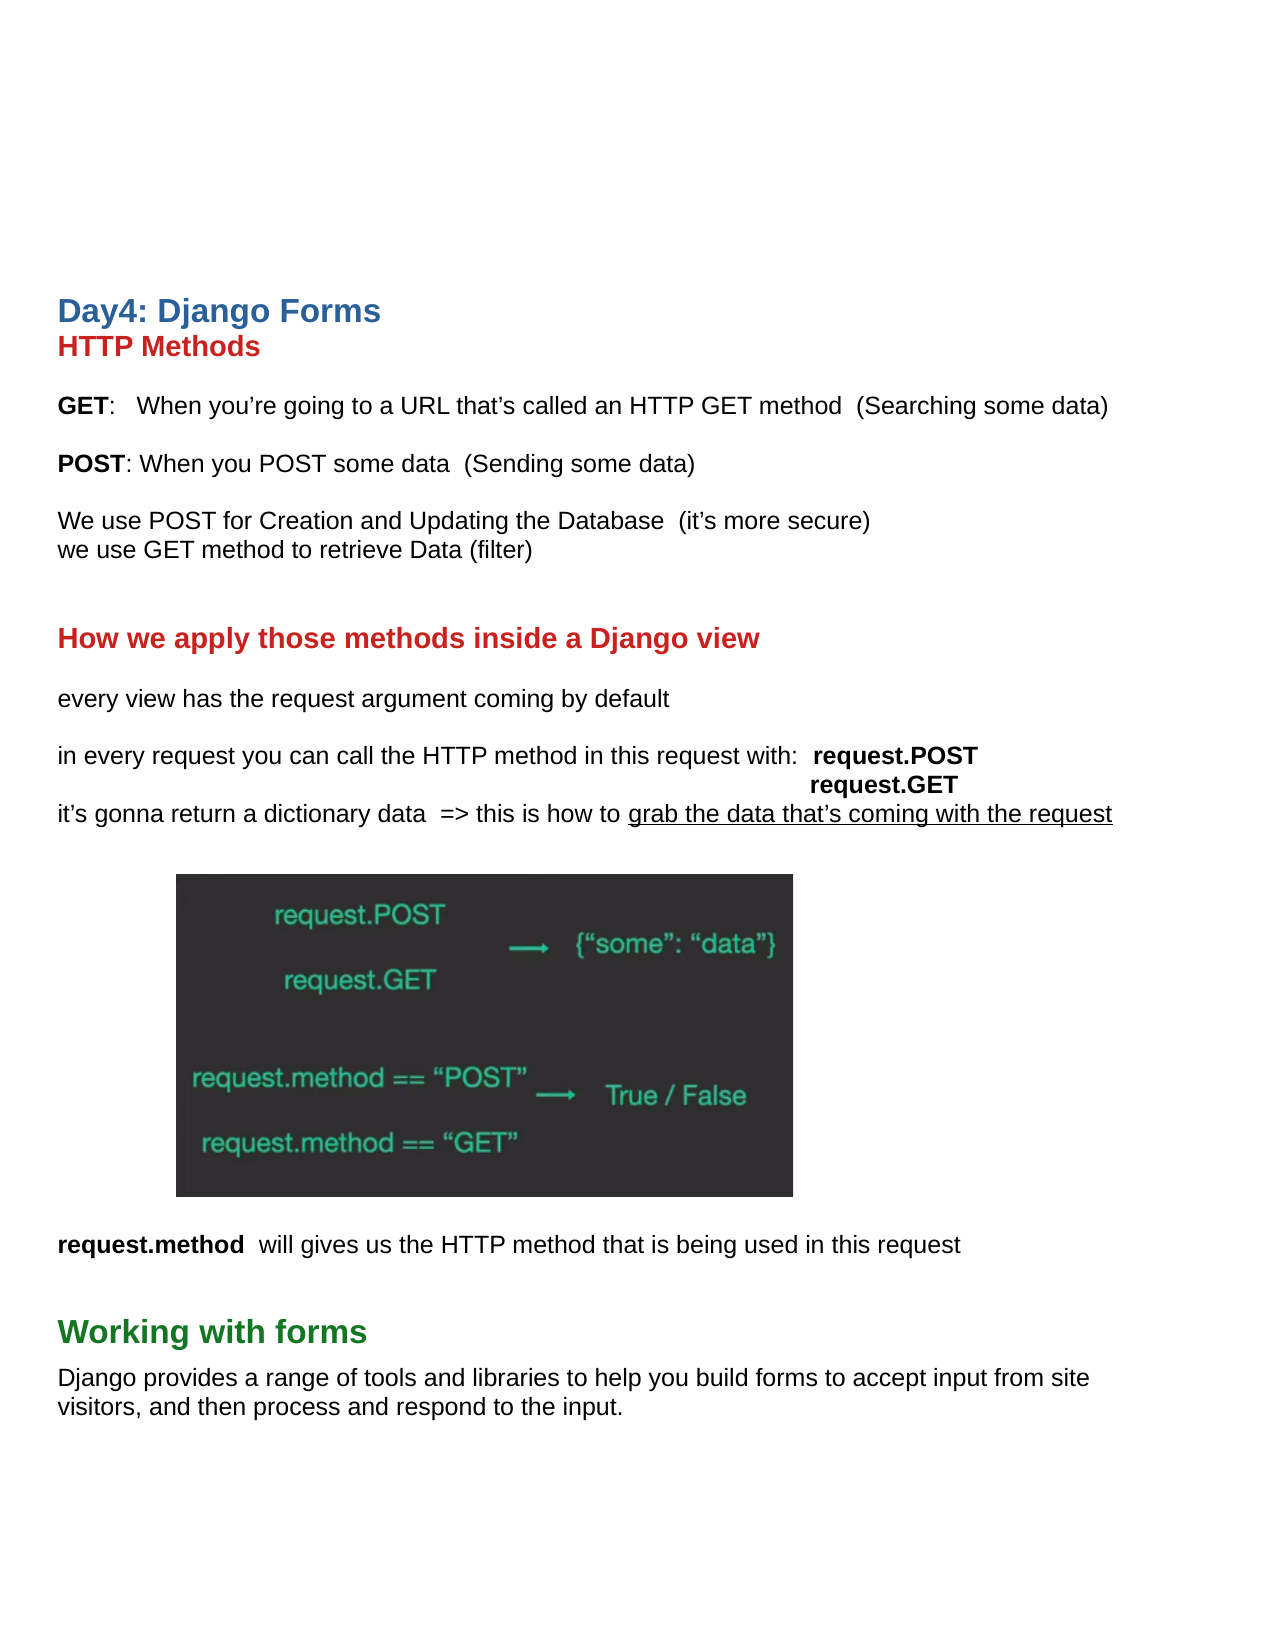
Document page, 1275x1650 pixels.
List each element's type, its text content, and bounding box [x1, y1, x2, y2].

text request.method will gives us the HTTP method that is being used in this request [57, 1230, 1154, 1259]
text in every request you can call the HTTP method in this request with: request.POST [57, 741, 1154, 770]
text POST: When you POST some data (Sending some data) [57, 449, 1154, 478]
text How we apply those methods inside a Django view [57, 621, 1154, 655]
text every view has the request argument coming by default [57, 684, 1154, 712]
subtitle Working with forms [57, 1312, 1154, 1351]
text request.GET [57, 770, 1154, 799]
text HTTP Methods [57, 329, 1154, 363]
text it’s gonna return a dictionary data => this is how to grab the data that’s coming with the request [57, 799, 1154, 827]
text Django provides a range of tools and libraries to help you build forms to accept input from site visitors, and then process and respond to the input. [57, 1363, 1154, 1421]
text Day4: Django Forms [57, 291, 1154, 329]
text We use POST for Creation and Updating the Database (it’s more secure) [57, 506, 1154, 535]
picture [176, 874, 794, 1197]
text we use GET method to retrieve Data (filter) [57, 535, 1154, 564]
text GET: When you’re going to a URL that’s called an HTTP GET method (Searching some data) [57, 391, 1154, 420]
